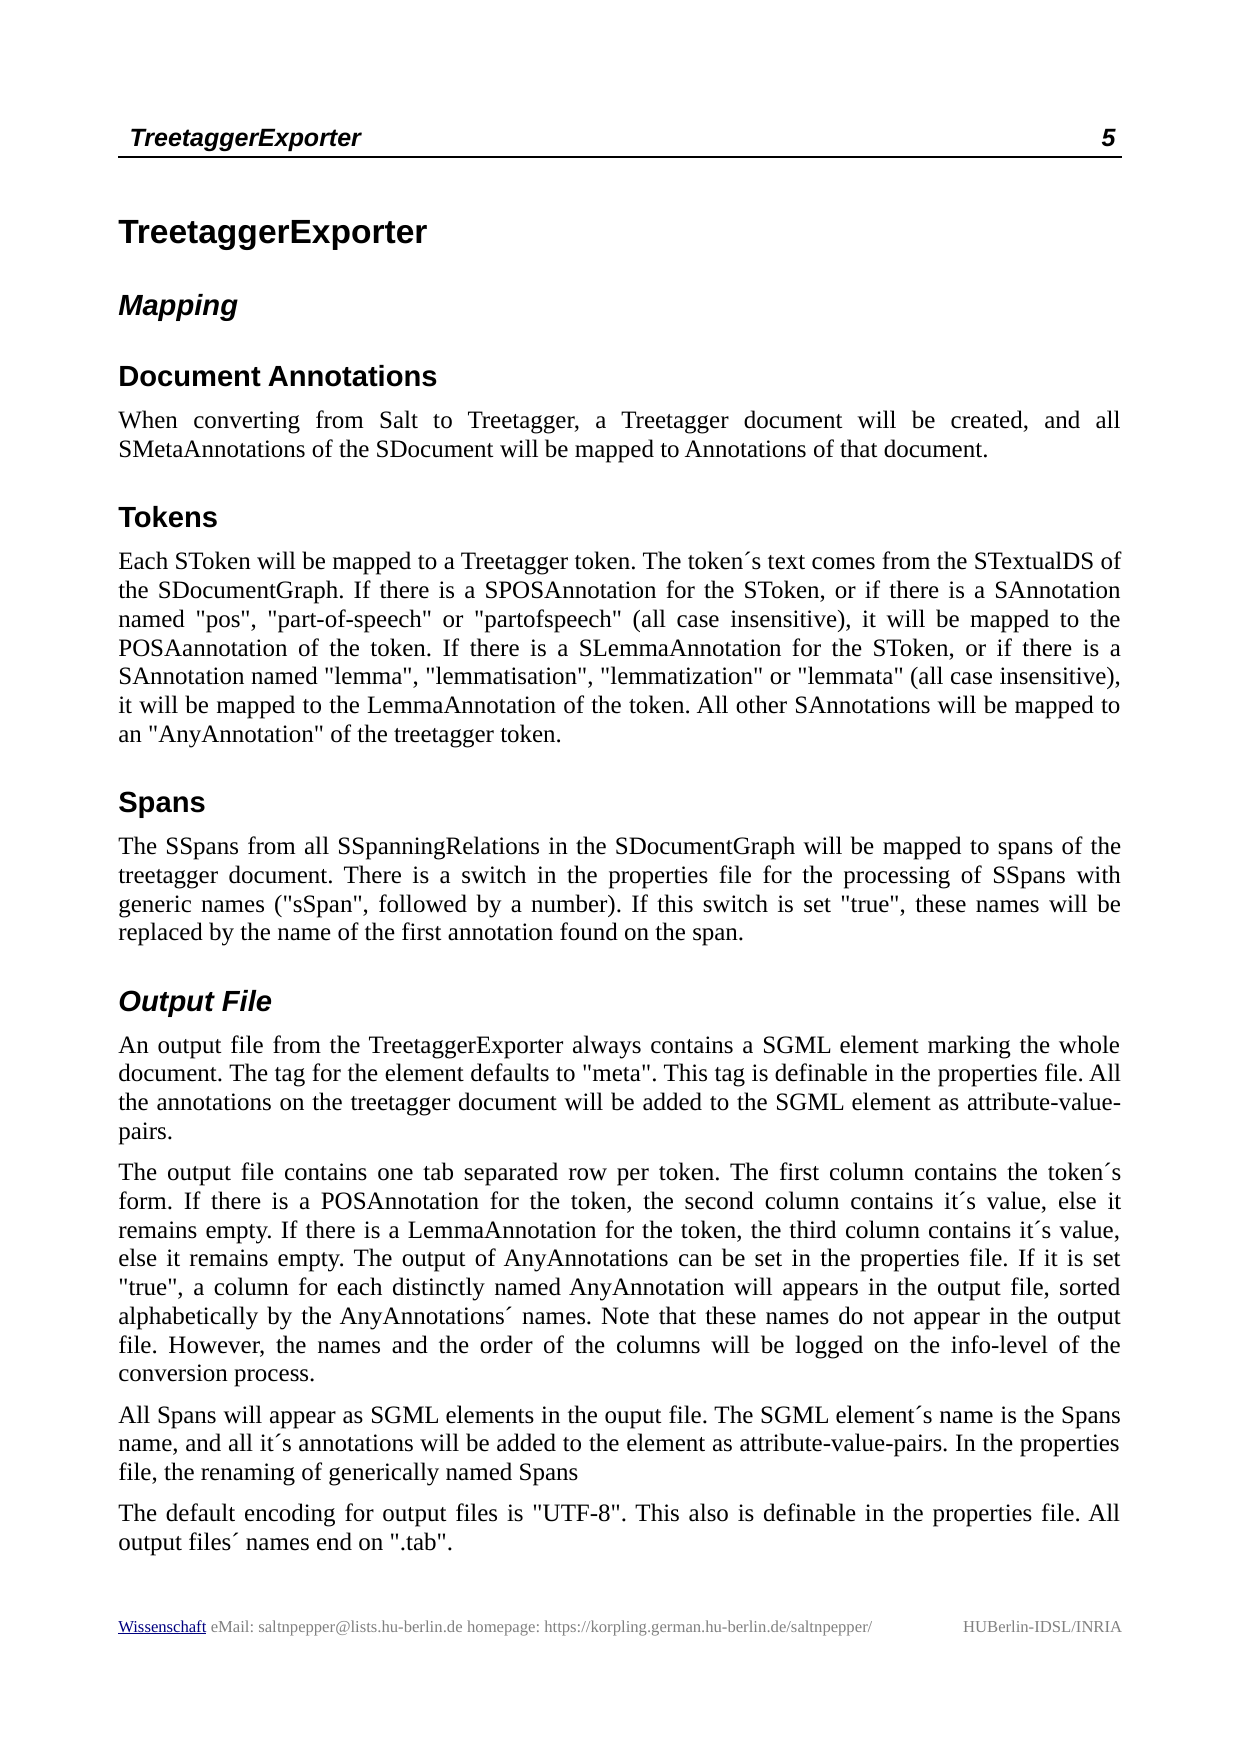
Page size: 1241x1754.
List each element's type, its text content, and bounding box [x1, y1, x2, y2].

text The default encoding for output files is "UTF-8". This also is definable in the properties file. All output files´ names end on ".tab". [118, 1498, 1122, 1556]
text All Spans will appear as SGML elements in the ouput file. The SGML element´s name is the Spans name, and all it´s annotations will be added to the element as attribute-value-pairs. In the properties file, the renaming of generically named Spans [118, 1400, 1122, 1486]
subtitle Output File [118, 984, 1122, 1017]
text The SSpans from all SSpanningRelations in the SDocumentGraph will be mapped to spans of the treetagger document. There is a switch in the properties file for the processing of SSpans with generic names ("sSpan", followed by a number). If this switch is set "true", these names will be replaced by the name of the first annotation found on the span. [118, 831, 1122, 946]
text The output file contains one tab separated row per token. The first column contains the token´s form. If there is a POSAnnotation for the token, the second column contains it´s value, else it remains empty. If there is a LemmaAnnotation for the token, the third column contains it´s value, else it remains empty. The output of AnyAnnotations can be set in the properties file. If it is set "true", a column for each distinctly named AnyAnnotation will appears in the output file, sorted alphabetically by the AnyAnnotations´ names. Note that these names do not appear in the output file. However, the names and the order of the columns will be logged on the info-level of the conversion process. [118, 1157, 1122, 1387]
subtitle Spans [118, 785, 1122, 819]
text When converting from Salt to Treetagger, a Treetagger document will be created, and all SMetaAnnotations of the SDocument will be mapped to Annotations of that document. [118, 405, 1122, 463]
subtitle Mapping [118, 288, 1122, 322]
subtitle TreetaggerExporter [118, 212, 1122, 251]
subtitle Document Annotations [118, 359, 1122, 393]
text An output file from the TreetaggerExporter always contains a SGML element marking the whole document. The tag for the element defaults to "meta". This tag is definable in the properties file. All the annotations on the treetagger document will be added to the SGML element as attribute-value- pairs. [118, 1030, 1122, 1145]
text Each SToken will be mapped to a Treetagger token. The token´s text comes from the STextualDS of the SDocumentGraph. If there is a SPOSAnnotation for the SToken, or if there is a SAnnotation named "pos", "part-of-speech" or "partofspeech" (all case insensitive), it will be mapped to the POSAannotation of the token. If there is a SLemmaAnnotation for the SToken, or if there is a SAnnotation named "lemma", "lemmatisation", "lemmatization" or "lemmata" (all case insensitive), it will be mapped to the LemmaAnnotation of the token. All other SAnnotations will be mapped to an "AnyAnnotation" of the treetagger token. [118, 546, 1122, 748]
subtitle Tokens [118, 500, 1122, 534]
